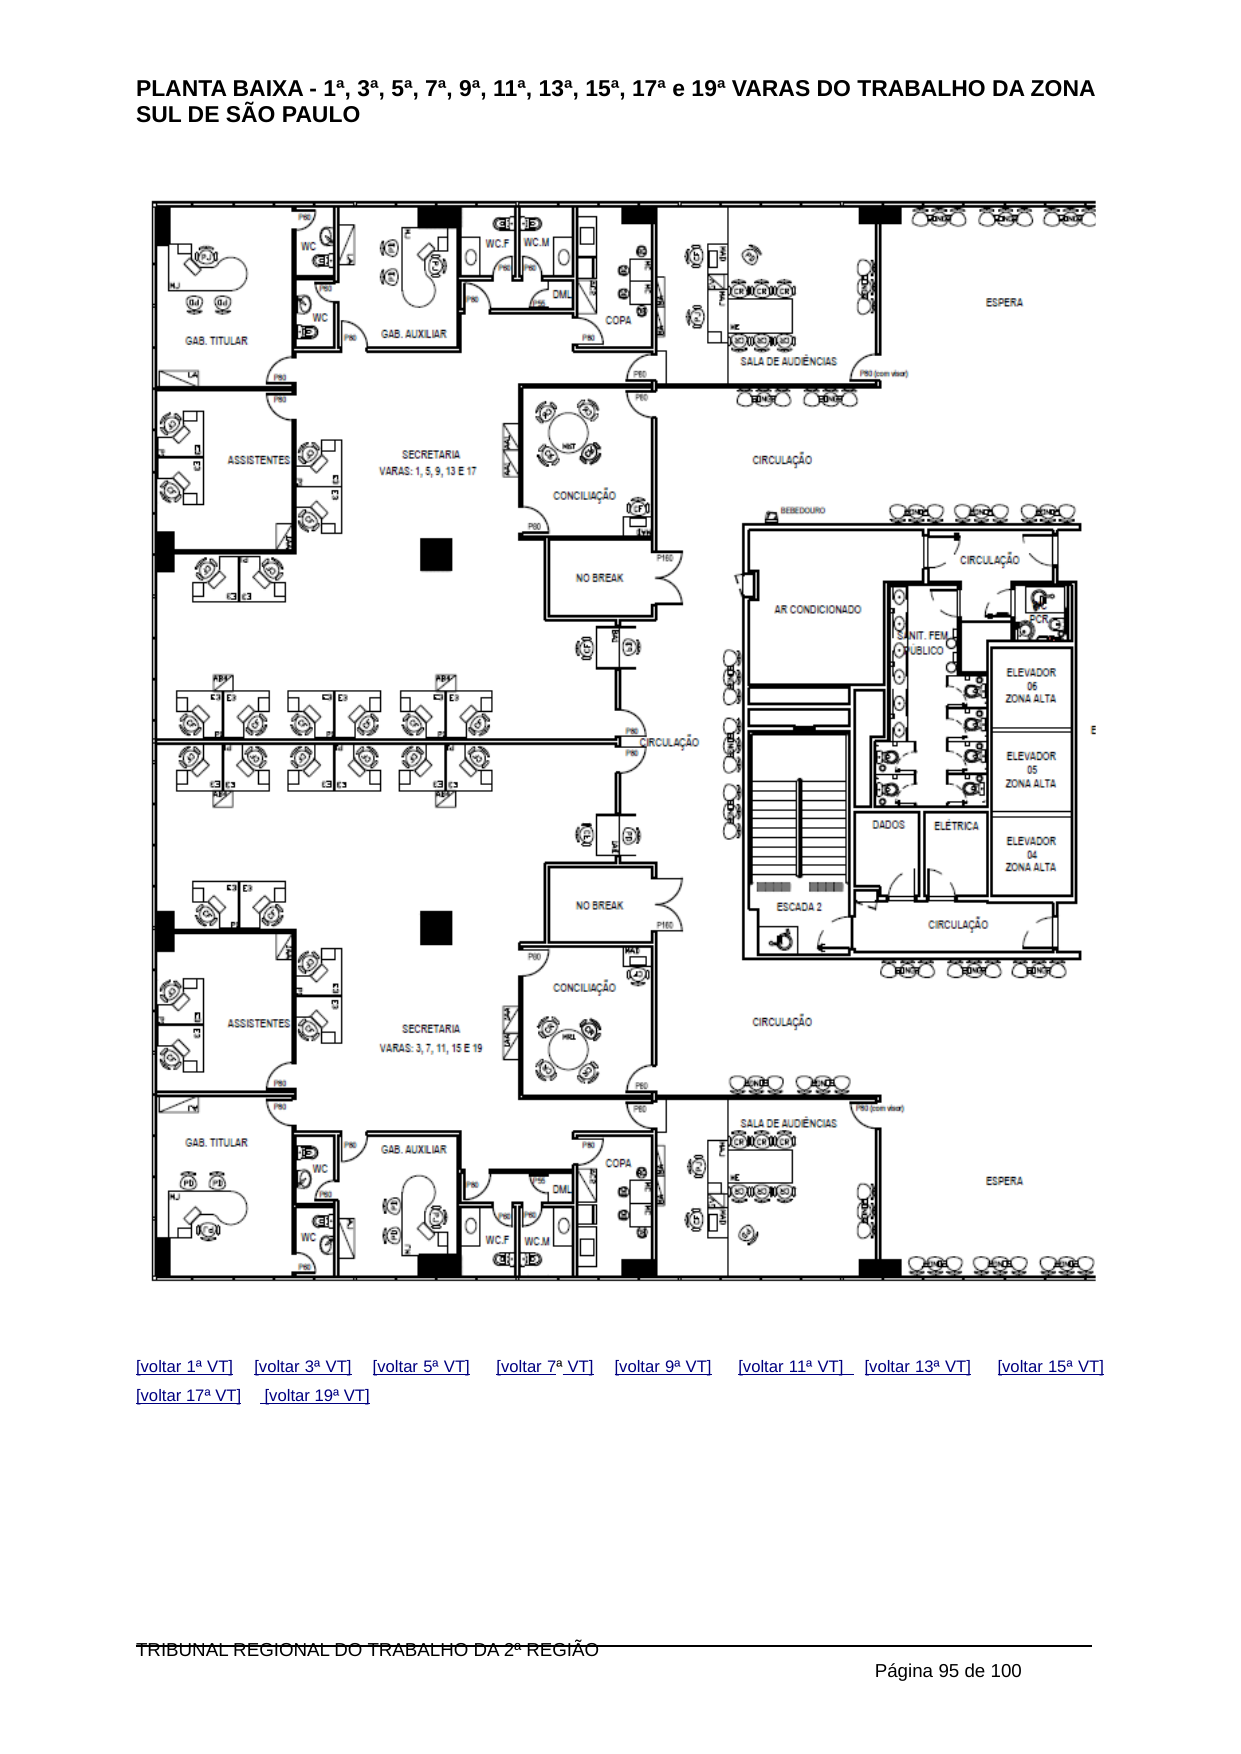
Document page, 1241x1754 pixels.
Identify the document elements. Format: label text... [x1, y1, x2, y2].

text [voltar 1ª VT] [voltar 3ª VT] [voltar 5ª VT] [voltar 7ª VT] [voltar 9ª VT] [voltar 11ª VT] [voltar 13ª VT] [voltar 15ª VT] [voltar 17ª VT] [voltar 19ª VT] [136, 1357, 1104, 1405]
text PLANTA BAIXA - 1ª, 3ª, 5ª, 7ª, 9ª, 11ª, 13ª, 15ª, 17ª e 19ª VARAS DO TRABALHO DA ZONA SUL DE SÃO PAULO [136, 75, 1104, 128]
text b [136, 180, 1104, 1312]
